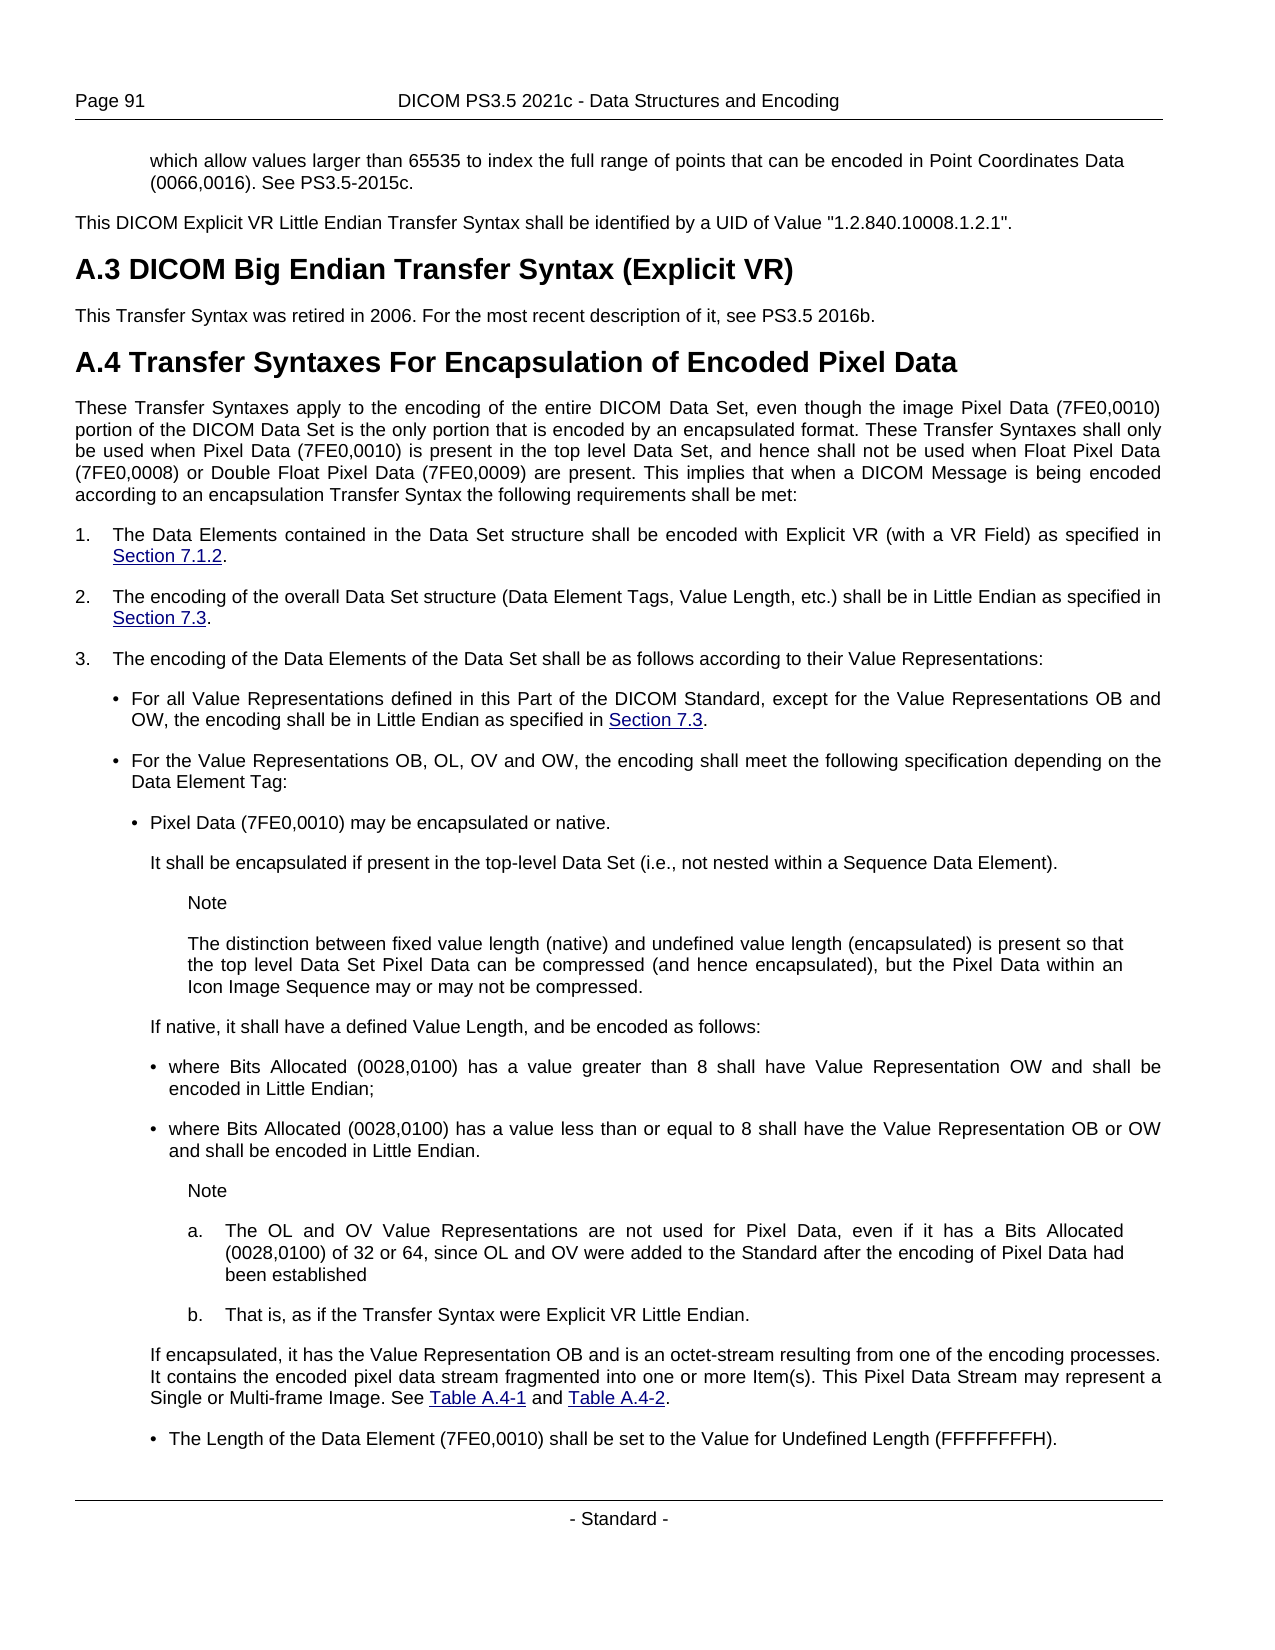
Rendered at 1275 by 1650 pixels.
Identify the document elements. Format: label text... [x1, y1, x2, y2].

text which allow values larger than 65535 to index the full range of points that can be encoded in Point Coordinates Data (0066,0016). See PS3.5-2015c. [112, 150, 1125, 193]
text 3. The encoding of the Data Elements of the Data Set shall be as follows according to their Value Representations: [75, 647, 1162, 669]
text This DICOM Explicit VR Little Endian Transfer Syntax shall be identified by a UID of Value "1.2.840.10008.1.2.1". [75, 212, 1162, 233]
text a. The OL and OV Value Representations are not used for Pixel Data, even if it has a Bits Allocated (0028,0100) of 32 or 64, since OL and OV were added to the Standard after the encoding of Pixel Data had been established [187, 1220, 1125, 1285]
text If native, it shall have a defined Value Length, and be encoded as follows: [150, 1016, 1162, 1037]
text • For all Value Representations defined in this Part of the DICOM Standard, except for the Value Representations OB and OW, the encoding shall be in Little Endian as specified in Section 7.3. [112, 688, 1162, 731]
text It shall be encapsulated if present in the top-level Data Set (i.e., not nested within a Sequence Data Element). [150, 852, 1162, 873]
text A.4 Transfer Syntaxes For Encapsulation of Encoded Pixel Data [75, 345, 1162, 378]
text 2. The encoding of the overall Data Set structure (Data Element Tags, Value Length, etc.) shall be in Little Endian as specified in Section 7.3. [75, 586, 1162, 629]
text • The Length of the Data Element (7FE0,0010) shall be set to the Value for Undefined Length (FFFFFFFFH). [150, 1427, 1162, 1449]
text 1. The Data Elements contained in the Data Set structure shall be encoded with Explicit VR (with a VR Field) as specified in Section 7.1.2. [75, 524, 1162, 567]
text Note [187, 892, 1125, 914]
text If encapsulated, it has the Value Representation OB and is an octet-stream resulting from one of the encoding processes. It contains the encoded pixel data stream fragmented into one or more Item(s). This Pixel Data Stream may represent a Single or Multi-frame Image. See Table A.4-1 and Table A.4-2. [150, 1344, 1162, 1409]
text • Pixel Data (7FE0,0010) may be encapsulated or native. [131, 811, 1162, 833]
text A.3 DICOM Big Endian Transfer Syntax (Explicit VR) [75, 252, 1162, 286]
text Note [187, 1180, 1125, 1201]
text b. That is, as if the Transfer Syntax were Explicit VR Little Endian. [187, 1304, 1125, 1325]
text • For the Value Representations OB, OL, OV and OW, the encoding shall meet the following specification depending on the Data Element Tag: [112, 749, 1162, 793]
text • where Bits Allocated (0028,0100) has a value greater than 8 shall have Value Representation OW and shall be encoded in Little Endian; [150, 1056, 1162, 1099]
text These Transfer Syntaxes apply to the encoding of the entire DICOM Data Set, even though the image Pixel Data (7FE0,0010) portion of the DICOM Data Set is the only portion that is encoded by an encapsulated format. These Transfer Syntaxes shall only be used when Pixel Data (7FE0,0010) is present in the top level Data Set, and hence shall not be used when Float Pixel Data (7FE0,0008) or Double Float Pixel Data (7FE0,0009) are present. This implies that when a DICOM Message is being encoded according to an encapsulation Transfer Syntax the following requirements shall be met: [75, 397, 1162, 505]
text • where Bits Allocated (0028,0100) has a value less than or equal to 8 shall have the Value Representation OB or OW and shall be encoded in Little Endian. [150, 1118, 1162, 1161]
text This Transfer Syntax was retired in 2006. For the most recent description of it, see PS3.5 2016b. [75, 304, 1162, 326]
text The distinction between fixed value length (native) and undefined value length (encapsulated) is present so that the top level Data Set Pixel Data can be compressed (and hence encapsulated), but the Pixel Data within an Icon Image Sequence may or may not be compressed. [187, 932, 1125, 997]
